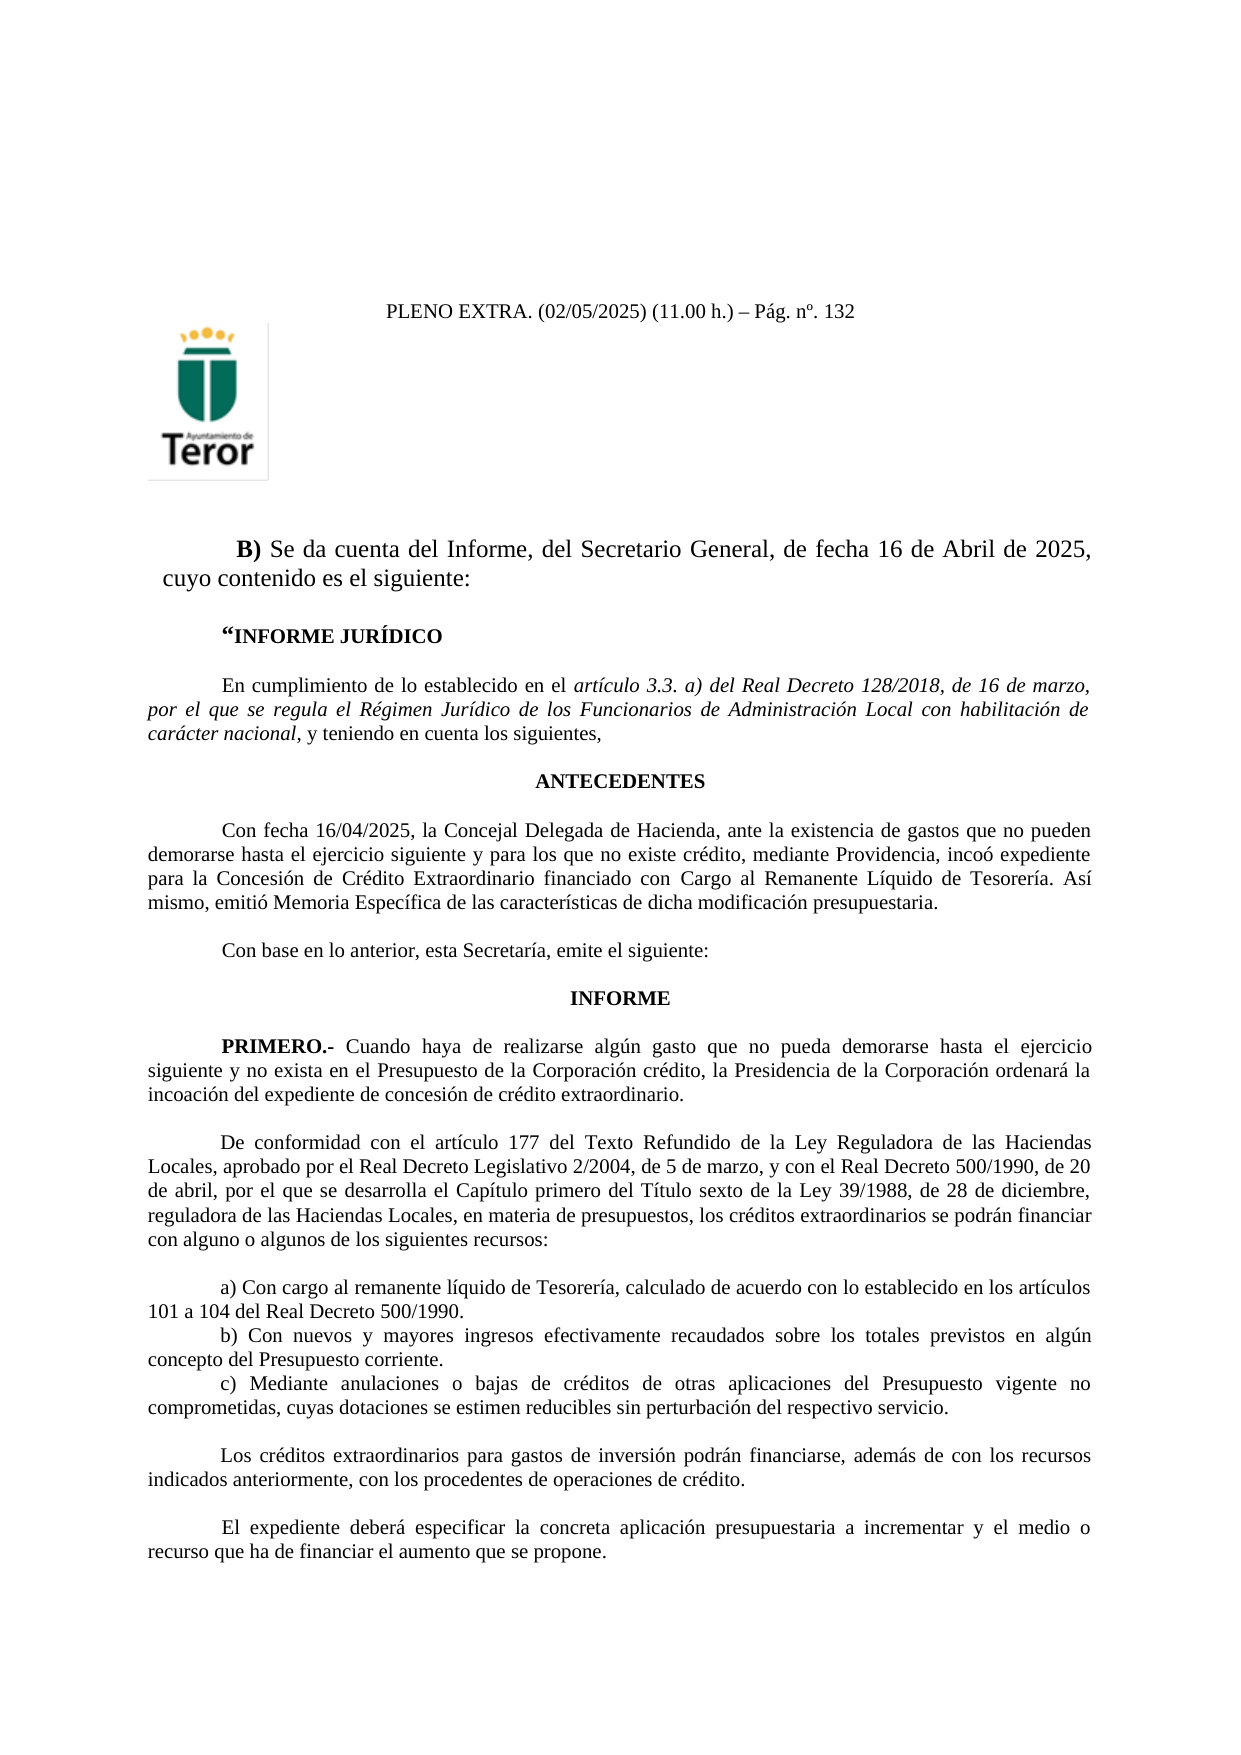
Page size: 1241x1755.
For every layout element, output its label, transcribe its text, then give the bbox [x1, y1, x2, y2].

text De conformidad con el artículo 177 del Texto Refundido de la Ley Reguladora de las Haciendas Locales, aprobado por el Real Decreto Legislativo 2/2004, de 5 de marzo, y con el Real Decreto 500/1990, de 20 de abril, por el que se desarrolla el Capítulo primero del Título sexto de la Ley 39/1988, de 28 de diciembre, reguladora de las Haciendas Locales, en materia de presupuestos, los créditos extraordinarios se podrán financiar con alguno o algunos de los siguientes recursos: [148, 1130, 1093, 1251]
text PRIMERO.- Cuando haya de realizarse algún gasto que no pueda demorarse hasta el ejercicio siguiente y no exista en el Presupuesto de la Corporación crédito, la Presidencia de la Corporación ordenará la incoación del expediente de concesión de crédito extraordinario. [148, 1034, 1093, 1106]
text “INFORME JURÍDICO [148, 620, 1093, 649]
text INFORME [148, 986, 1093, 1010]
text b) Con nuevos y mayores ingresos efectivamente recaudados sobre los totales previstos en algún concepto del Presupuesto corriente. [148, 1323, 1093, 1371]
text Los créditos extraordinarios para gastos de inversión podrán financiarse, además de con los recursos indicados anteriormente, con los procedentes de operaciones de crédito. [148, 1443, 1093, 1491]
text Con base en lo anterior, esta Secretaría, emite el siguiente: [148, 938, 1093, 962]
text Con fecha 16/04/2025, la Concejal Delegada de Hacienda, ante la existencia de gastos que no pueden demorarse hasta el ejercicio siguiente y para los que no existe crédito, mediante Providencia, incoó expediente para la Concesión de Crédito Extraordinario financiado con Cargo al Remanente Líquido de Tesorería. Así mismo, emitió Memoria Específica de las características de dicha modificación presupuestaria. [148, 817, 1093, 914]
text c) Mediante anulaciones o bajas de créditos de otras aplicaciones del Presupuesto vigente no comprometidas, cuyas dotaciones se estimen reducibles sin perturbación del respectivo servicio. [148, 1371, 1093, 1419]
text ANTECEDENTES [148, 769, 1093, 793]
text B) Se da cuenta del Informe, del Secretario General, de fecha 16 de Abril de 2025, cuyo contenido es el siguiente: [162, 534, 1093, 592]
text En cumplimiento de lo establecido en el artículo 3.3. a) del Real Decreto 128/2018, de 16 de marzo, por el que se regula el Régimen Jurídico de los Funcionarios de Administración Local con habilitación de carácter nacional, y teniendo en cuenta los siguientes, [148, 673, 1093, 745]
text a) Con cargo al remanente líquido de Tesorería, calculado de acuerdo con lo establecido en los artículos 101 a 104 del Real Decreto 500/1990. [148, 1275, 1093, 1323]
text El expediente deberá especificar la concreta aplicación presupuestaria a incrementar y el medio o recurso que ha de financiar el aumento que se propone. [148, 1515, 1093, 1563]
